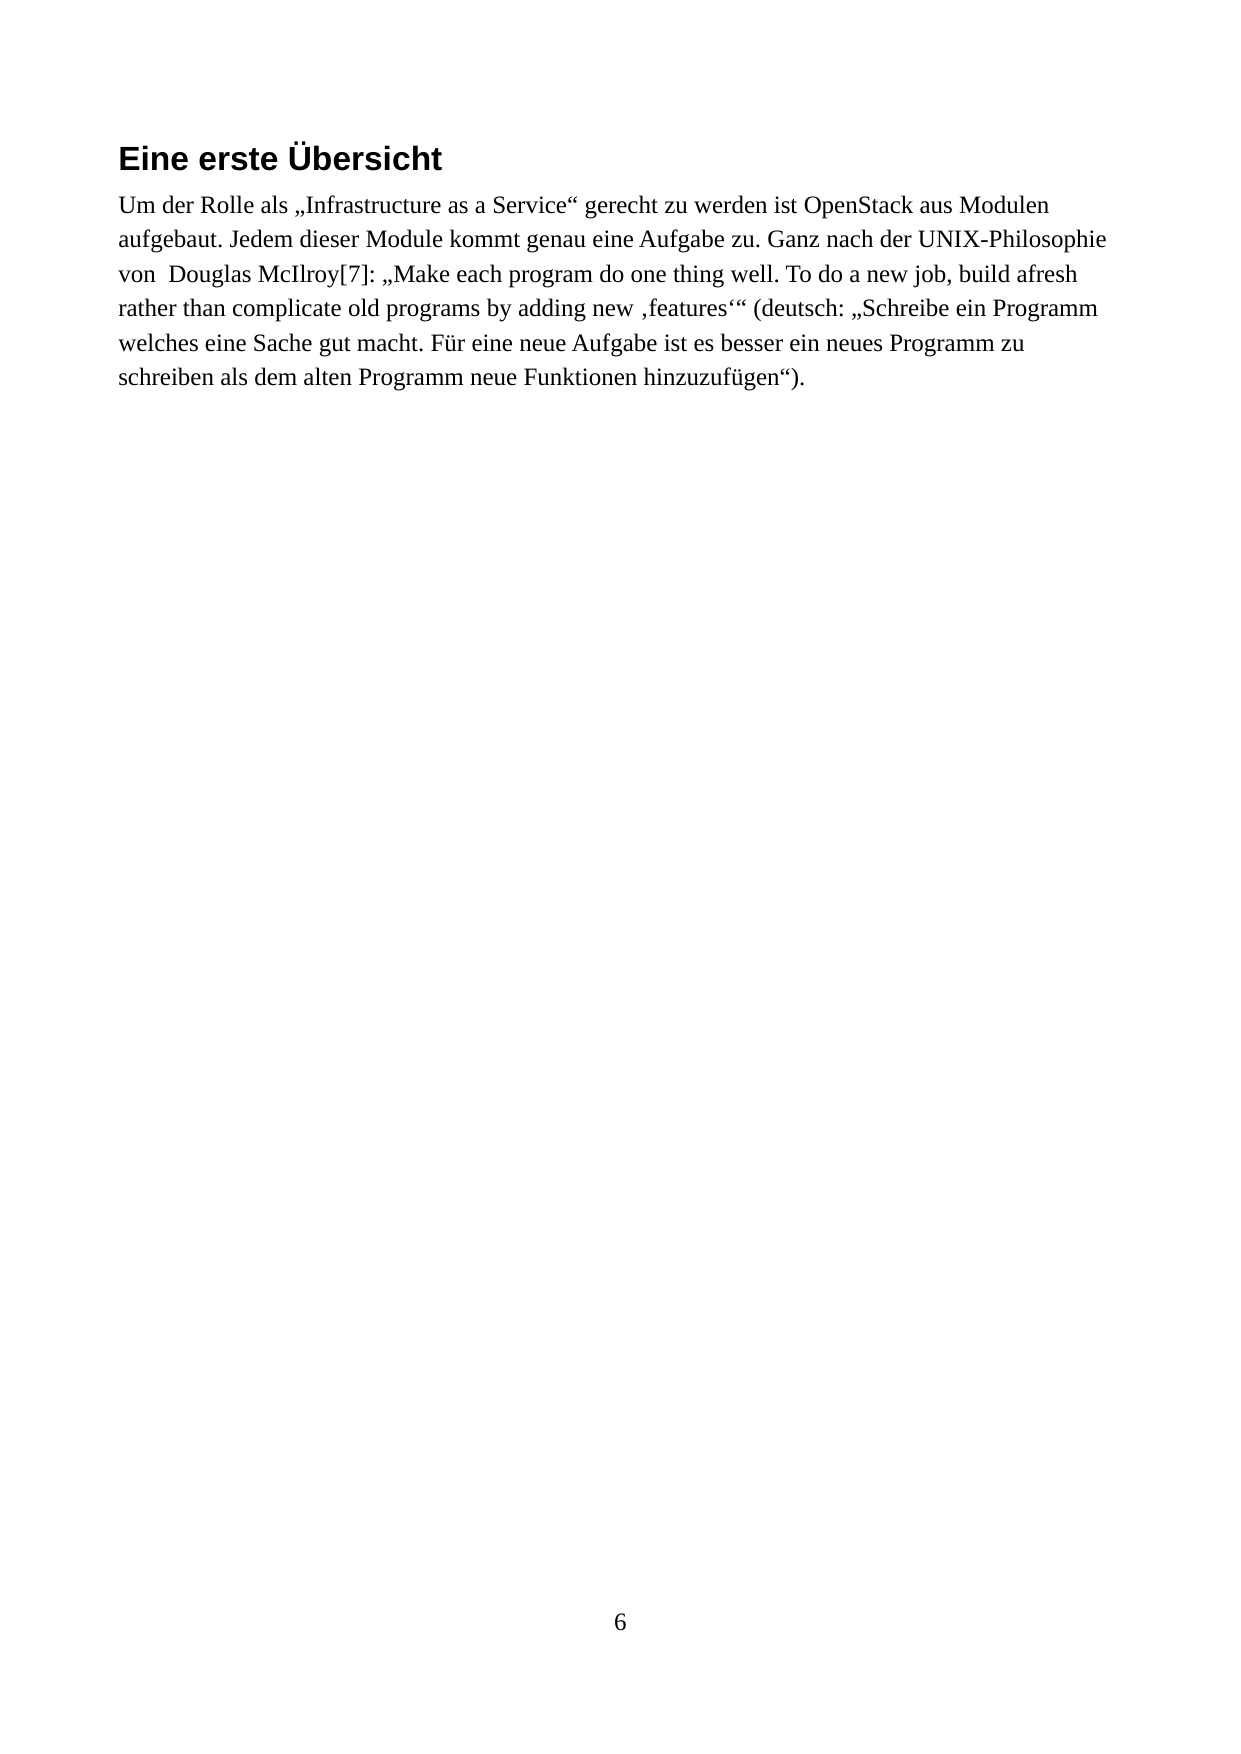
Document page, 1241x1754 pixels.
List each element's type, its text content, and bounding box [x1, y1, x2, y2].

text Um der Rolle als „Infrastructure as a Service“ gerecht zu werden ist OpenStack aus Modulen aufgebaut. Jedem dieser Module kommt genau eine Aufgabe zu. Ganz nach der UNIX-Philosophie von Douglas McIlroy[7]: „Make each program do one thing well. To do a new job, build afresh rather than complicate old programs by adding new ‚features‘“ (deutsch: „Schreibe ein Programm welches eine Sache gut macht. Für eine neue Aufgabe ist es besser ein neues Programm zu schreiben als dem alten Programm neue Funktionen hinzuzufügen“). [118, 190, 1122, 391]
subtitle Eine erste Übersicht [118, 139, 1122, 178]
